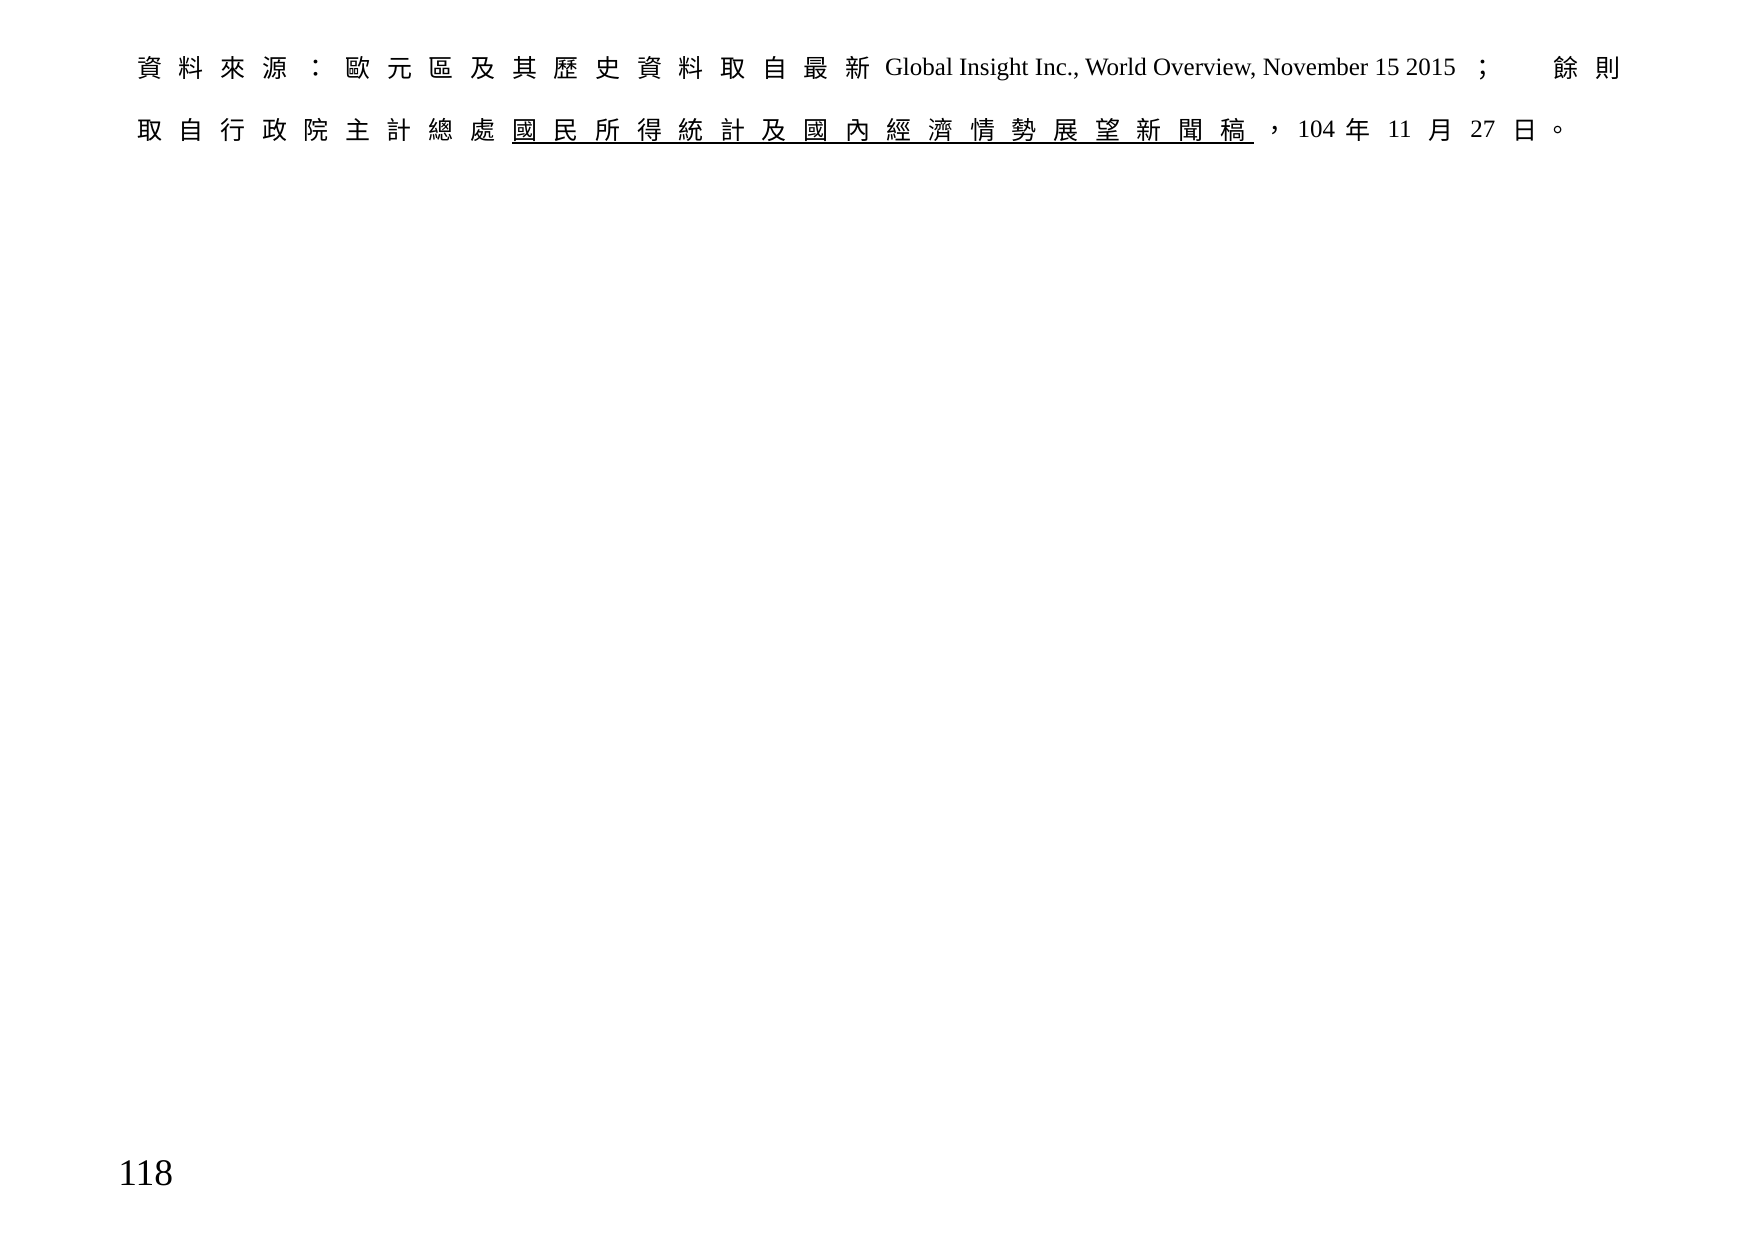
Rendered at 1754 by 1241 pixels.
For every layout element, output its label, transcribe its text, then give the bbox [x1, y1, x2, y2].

text 資料來源：歐元區及其歷史資料取自最新Global Insight Inc., World Overview, November 15 2015； 餘則取自行政院主計總處國民所得統計及國內經濟情勢展望新聞稿，104年11月27日。 [128, 25, 1628, 150]
